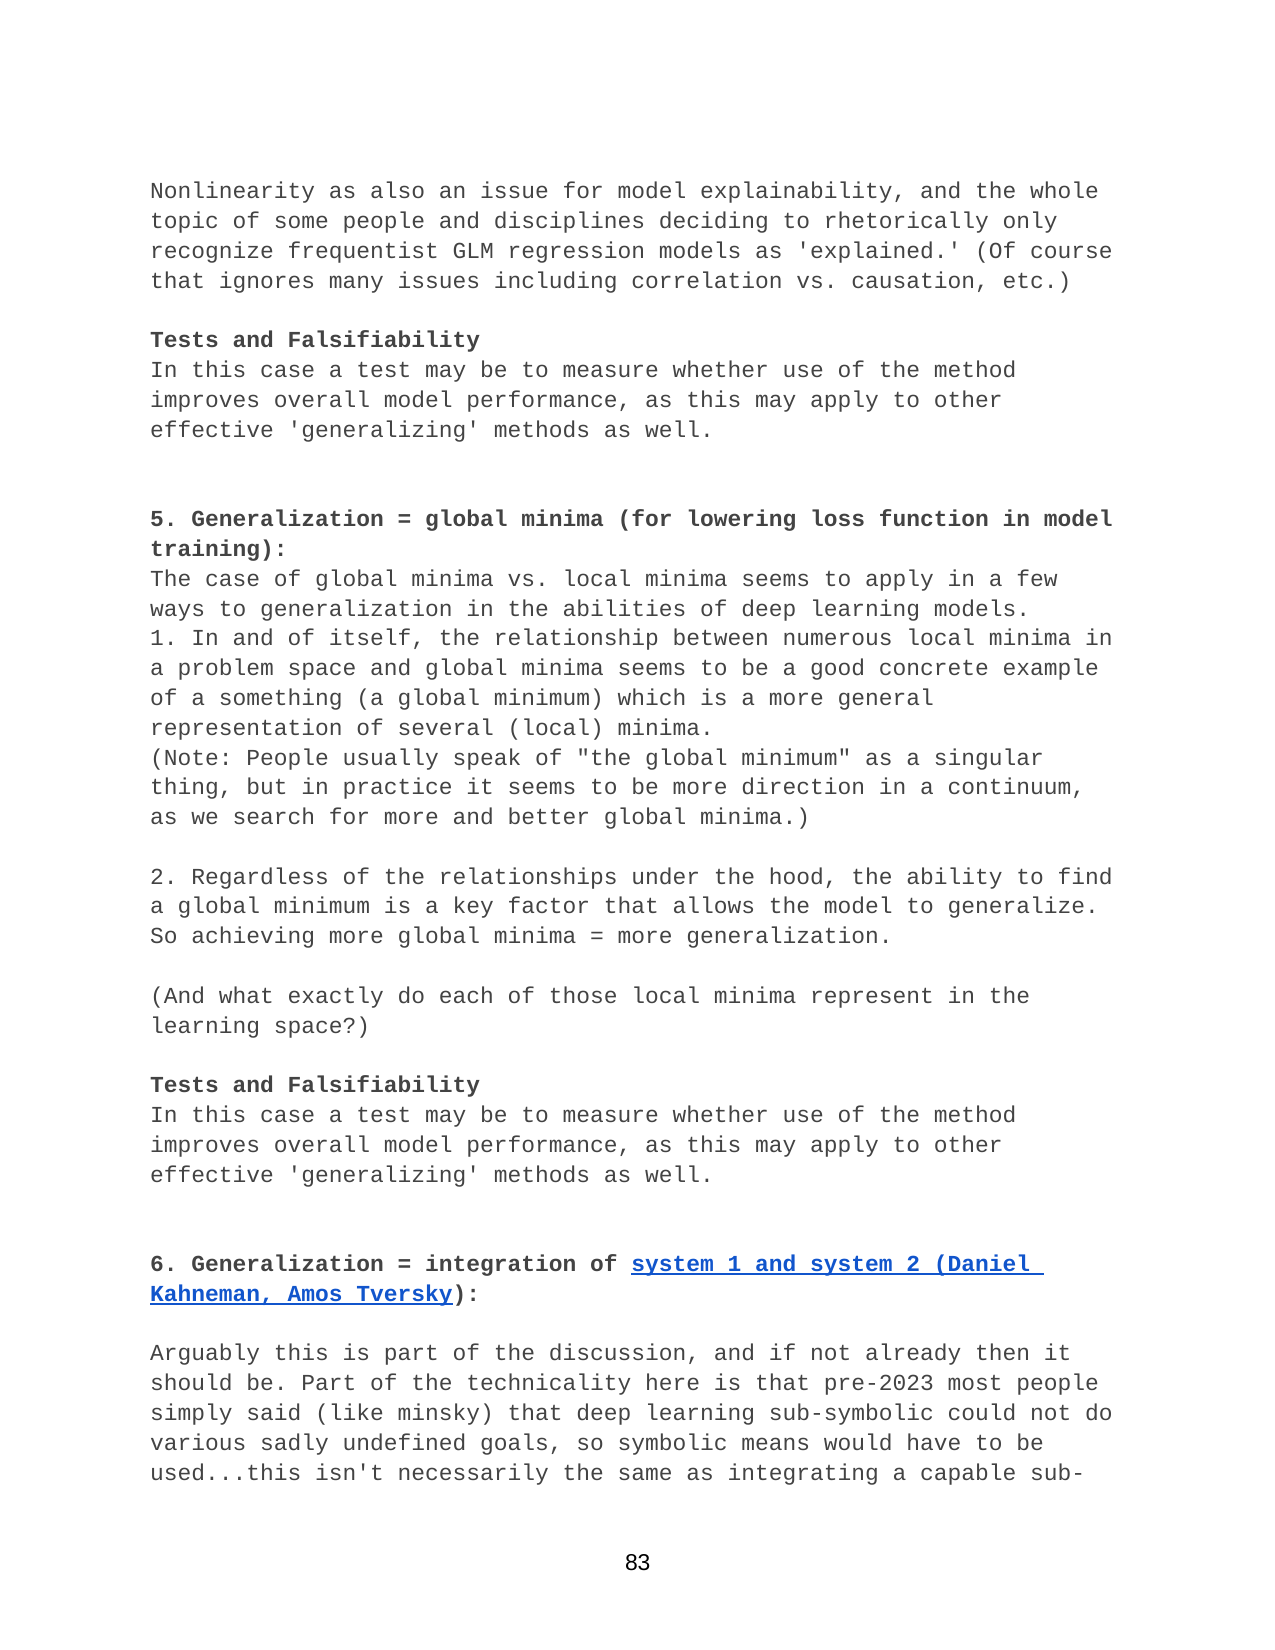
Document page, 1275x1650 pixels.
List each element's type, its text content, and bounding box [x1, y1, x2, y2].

text (Note: People usually speak of "the global minimum" as a singular thing, but in practice it seems to be more direction in a continuum, as we search for more and better global minima.) [150, 746, 1125, 831]
text 1. In and of itself, the relationship between numerous local minima in a problem space and global minima seems to be a good concrete example of a something (a global minimum) which is a more general representation of several (local) minima. [150, 627, 1125, 742]
text The case of global minima vs. local minima seems to apply in a few ways to generalization in the abilities of deep learning models. [150, 567, 1125, 623]
text Arguably this is part of the discussion, and if not already then it should be. Part of the technicality here is that pre-2023 most people simply said (like minsky) that deep learning sub-symbolic could not do various sadly undefined goals, so symbolic means would have to be used...this isn't necessarily the same as integrating a capable sub- [150, 1342, 1125, 1487]
text Tests and Falsifiability [150, 1073, 1125, 1099]
text 6. Generalization = integration of system 1 and system 2 (Daniel Kahneman, Amos Tversky): [150, 1252, 1125, 1308]
text Tests and Falsifiability [150, 329, 1125, 355]
text In this case a test may be to measure whether use of the method improves overall model performance, as this may apply to other effective 'generalizing' methods as well. [150, 358, 1125, 444]
text (And what exactly do each of those local minima represent in the learning space?) [150, 984, 1125, 1040]
text In this case a test may be to measure whether use of the method improves overall model performance, as this may apply to other effective 'generalizing' methods as well. [150, 1103, 1125, 1189]
text Nonlinearity as also an issue for model explainability, and the whole topic of some people and disciplines deciding to rhetorically only recognize frequentist GLM regression models as 'explained.' (Of course that ignores many issues including correlation vs. causation, etc.) [150, 180, 1125, 295]
text 5. Generalization = global minima (for lowering loss function in model training): [150, 507, 1125, 563]
text 2. Regardless of the relationships under the hood, the ability to find a global minimum is a key factor that allows the model to generalize. So achieving more global minima = more generalization. [150, 865, 1125, 951]
